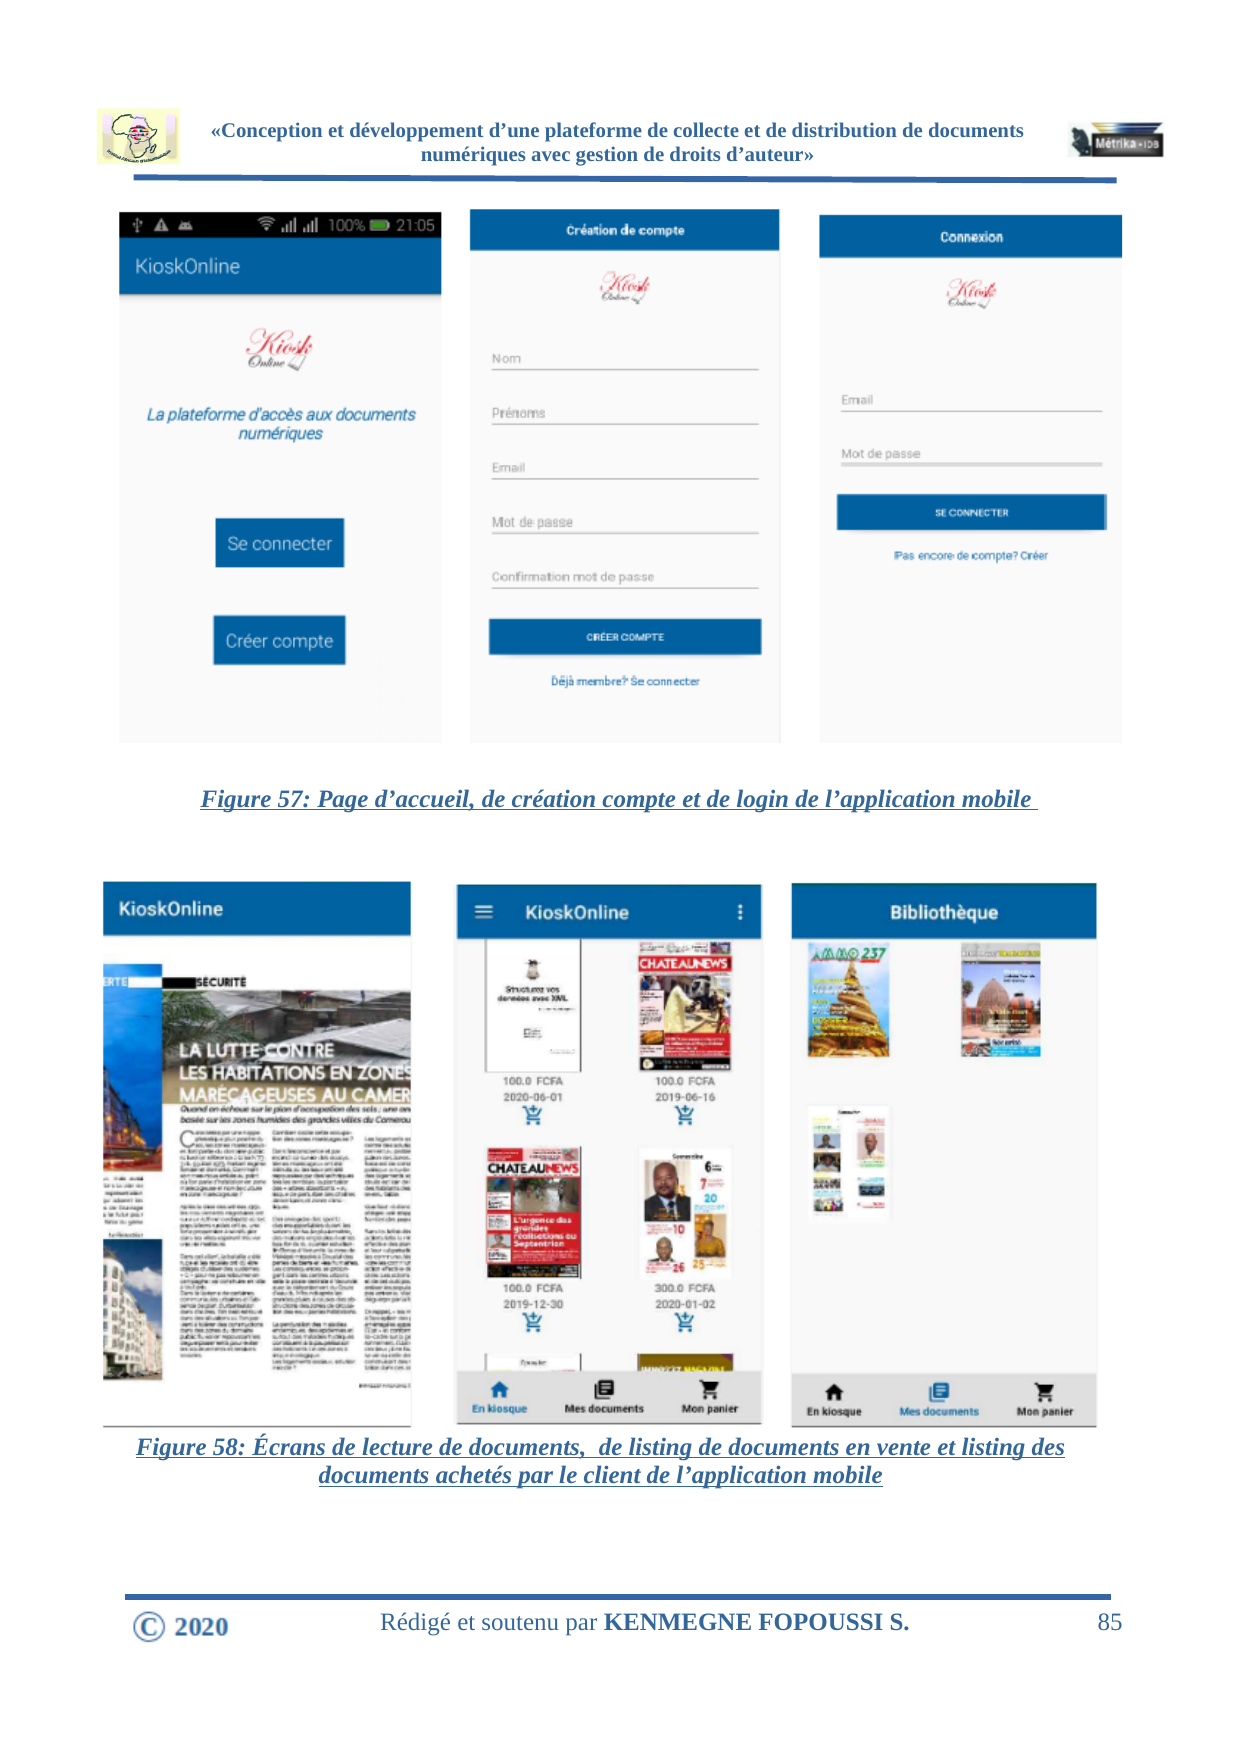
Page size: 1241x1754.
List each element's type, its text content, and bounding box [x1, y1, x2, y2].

text Figure 58: Écrans de lecture de documents, de listing de documents en vente et listing des documents achetés par le client de l’application mobile [100, 1432, 1104, 1489]
picture [95, 107, 182, 166]
picture [118, 208, 1123, 743]
picture [1063, 116, 1168, 160]
picture [99, 876, 1104, 1432]
text Figure 57: Page d’accueil, de création compte et de login de l’application mobile [118, 784, 1122, 812]
picture [126, 1604, 231, 1647]
